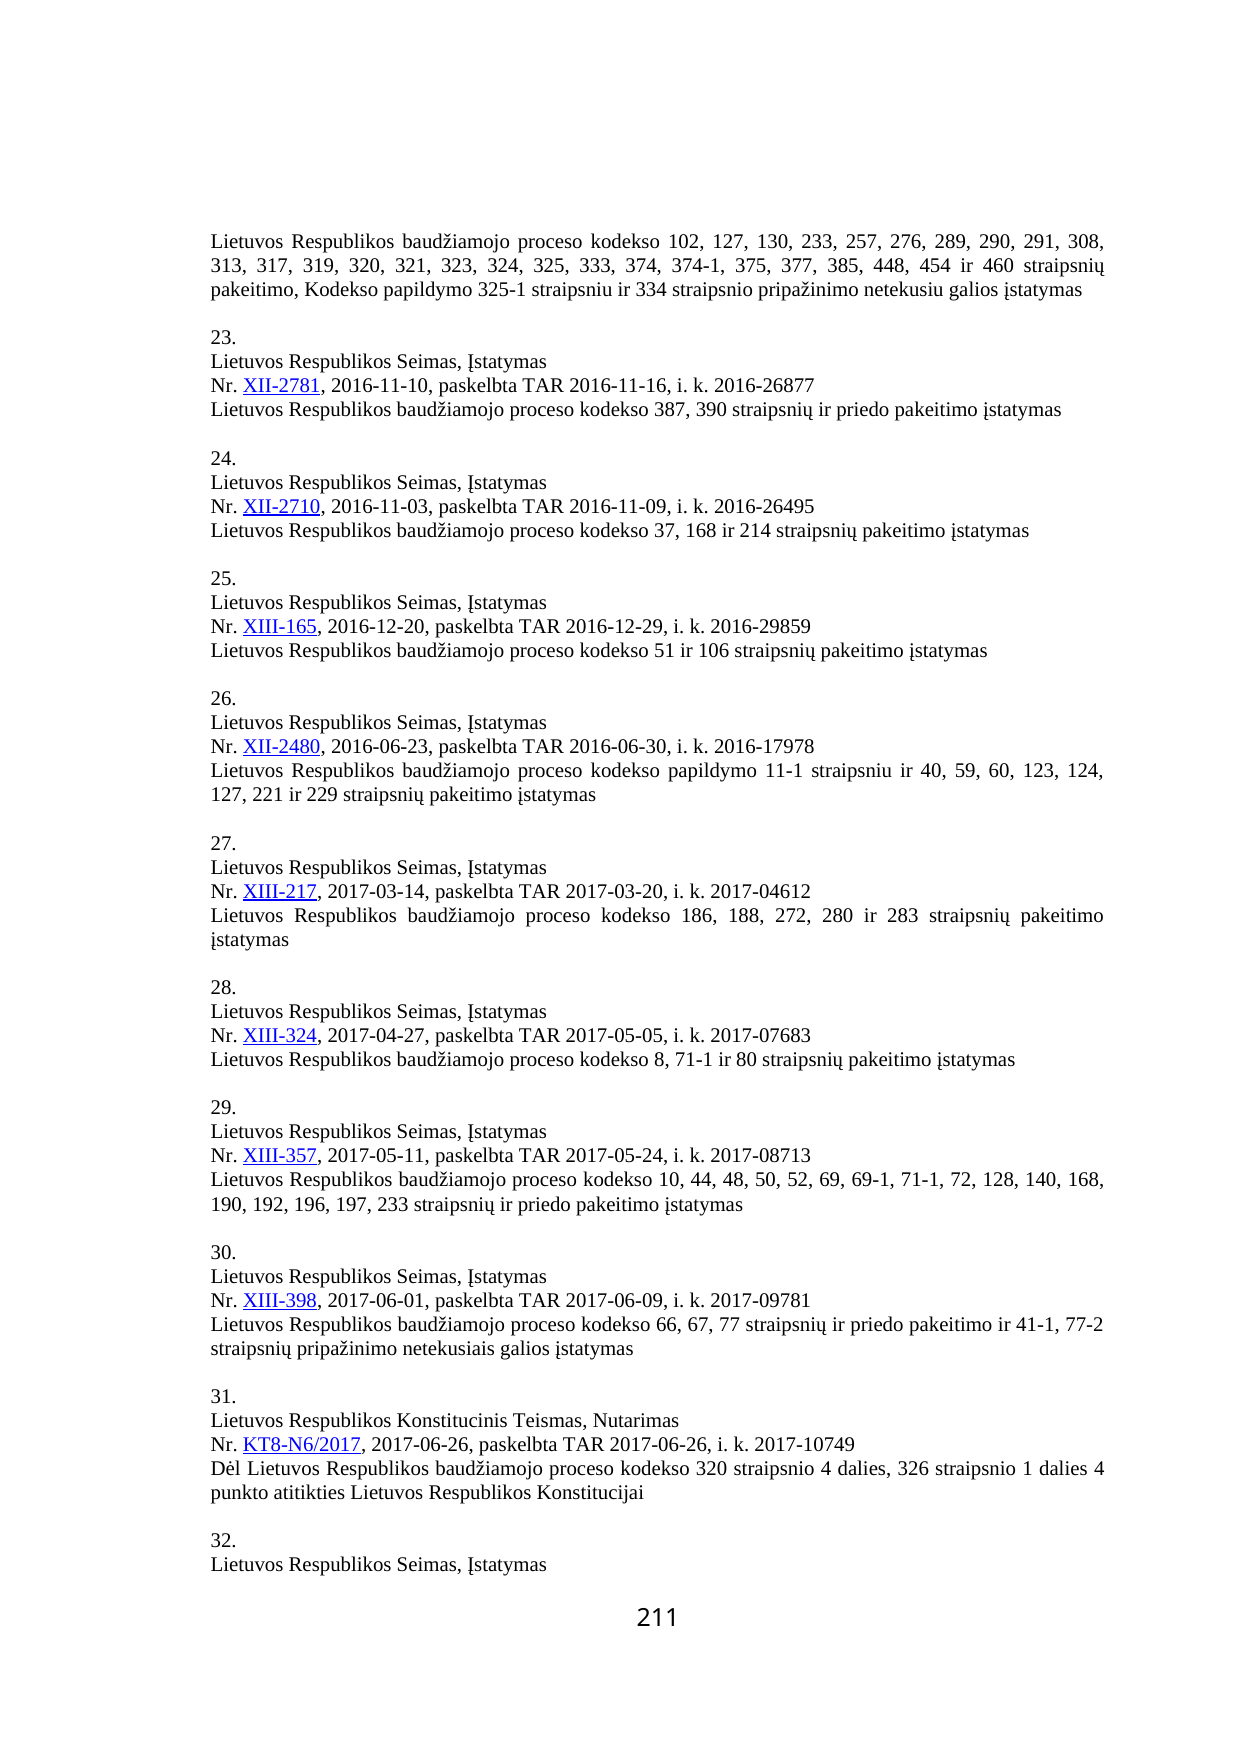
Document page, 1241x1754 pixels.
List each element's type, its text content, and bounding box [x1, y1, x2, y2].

text Lietuvos Respublikos Seimas, Įstatymas [210, 710, 1105, 734]
text Nr. XII-2480, 2016-06-23, paskelbta TAR 2016-06-30, i. k. 2016-17978 [210, 734, 1105, 758]
text Lietuvos Respublikos baudžiamojo proceso kodekso 102, 127, 130, 233, 257, 276, 289, 290, 291, 308, 313, 317, 319, 320, 321, 323, 324, 325, 333, 374, 374-1, 375, 377, 385, 448, 454 ir 460 straipsnių pakeitimo, Kodekso papildymo 325-1 straipsniu ir 334 straipsnio pripažinimo netekusiu galios įstatymas [210, 229, 1105, 301]
text 26. [210, 686, 1105, 710]
text Nr. XIII-324, 2017-04-27, paskelbta TAR 2017-05-05, i. k. 2017-07683 [210, 1023, 1105, 1047]
text Nr. XIII-165, 2016-12-20, paskelbta TAR 2016-12-29, i. k. 2016-29859 [210, 614, 1105, 638]
text 25. [210, 566, 1105, 590]
text 31. [210, 1384, 1105, 1408]
text Lietuvos Respublikos Seimas, Įstatymas [210, 590, 1105, 614]
text Lietuvos Respublikos Seimas, Įstatymas [210, 349, 1105, 373]
text Lietuvos Respublikos baudžiamojo proceso kodekso 37, 168 ir 214 straipsnių pakeitimo įstatymas [210, 518, 1105, 542]
text Lietuvos Respublikos baudžiamojo proceso kodekso papildymo 11-1 straipsniu ir 40, 59, 60, 123, 124, 127, 221 ir 229 straipsnių pakeitimo įstatymas [210, 758, 1105, 806]
text Nr. XII-2710, 2016-11-03, paskelbta TAR 2016-11-09, i. k. 2016-26495 [210, 494, 1105, 518]
text Lietuvos Respublikos baudžiamojo proceso kodekso 186, 188, 272, 280 ir 283 straipsnių pakeitimo įstatymas [210, 903, 1105, 951]
text Lietuvos Respublikos Seimas, Įstatymas [210, 1552, 1105, 1576]
text 32. [210, 1528, 1105, 1552]
text 29. [210, 1095, 1105, 1119]
text 28. [210, 975, 1105, 999]
text Nr. XIII-217, 2017-03-14, paskelbta TAR 2017-03-20, i. k. 2017-04612 [210, 879, 1105, 903]
text Lietuvos Respublikos Seimas, Įstatymas [210, 854, 1105, 879]
text Lietuvos Respublikos Seimas, Įstatymas [210, 1264, 1105, 1288]
text 27. [210, 831, 1105, 854]
text Lietuvos Respublikos Seimas, Įstatymas [210, 1119, 1105, 1143]
text Nr. XIII-398, 2017-06-01, paskelbta TAR 2017-06-09, i. k. 2017-09781 [210, 1288, 1105, 1312]
text Lietuvos Respublikos baudžiamojo proceso kodekso 8, 71-1 ir 80 straipsnių pakeitimo įstatymas [210, 1047, 1105, 1071]
text Lietuvos Respublikos baudžiamojo proceso kodekso 10, 44, 48, 50, 52, 69, 69-1, 71-1, 72, 128, 140, 168, 190, 192, 196, 197, 233 straipsnių ir priedo pakeitimo įstatymas [210, 1167, 1105, 1216]
text 23. [210, 325, 1105, 349]
text Nr. XII-2781, 2016-11-10, paskelbta TAR 2016-11-16, i. k. 2016-26877 [210, 373, 1105, 397]
text Dėl Lietuvos Respublikos baudžiamojo proceso kodekso 320 straipsnio 4 dalies, 326 straipsnio 1 dalies 4 punkto atitikties Lietuvos Respublikos Konstitucijai [210, 1456, 1105, 1504]
text Lietuvos Respublikos baudžiamojo proceso kodekso 51 ir 106 straipsnių pakeitimo įstatymas [210, 638, 1105, 662]
text Lietuvos Respublikos Seimas, Įstatymas [210, 469, 1105, 494]
text 24. [210, 446, 1105, 469]
text 30. [210, 1239, 1105, 1264]
text Nr. XIII-357, 2017-05-11, paskelbta TAR 2017-05-24, i. k. 2017-08713 [210, 1143, 1105, 1167]
text Nr. KT8-N6/2017, 2017-06-26, paskelbta TAR 2017-06-26, i. k. 2017-10749 [210, 1432, 1105, 1456]
text Lietuvos Respublikos baudžiamojo proceso kodekso 387, 390 straipsnių ir priedo pakeitimo įstatymas [210, 397, 1105, 421]
text Lietuvos Respublikos Konstitucinis Teismas, Nutarimas [210, 1408, 1105, 1432]
text Lietuvos Respublikos Seimas, Įstatymas [210, 999, 1105, 1023]
text Lietuvos Respublikos baudžiamojo proceso kodekso 66, 67, 77 straipsnių ir priedo pakeitimo ir 41-1, 77-2 straipsnių pripažinimo netekusiais galios įstatymas [210, 1312, 1105, 1360]
